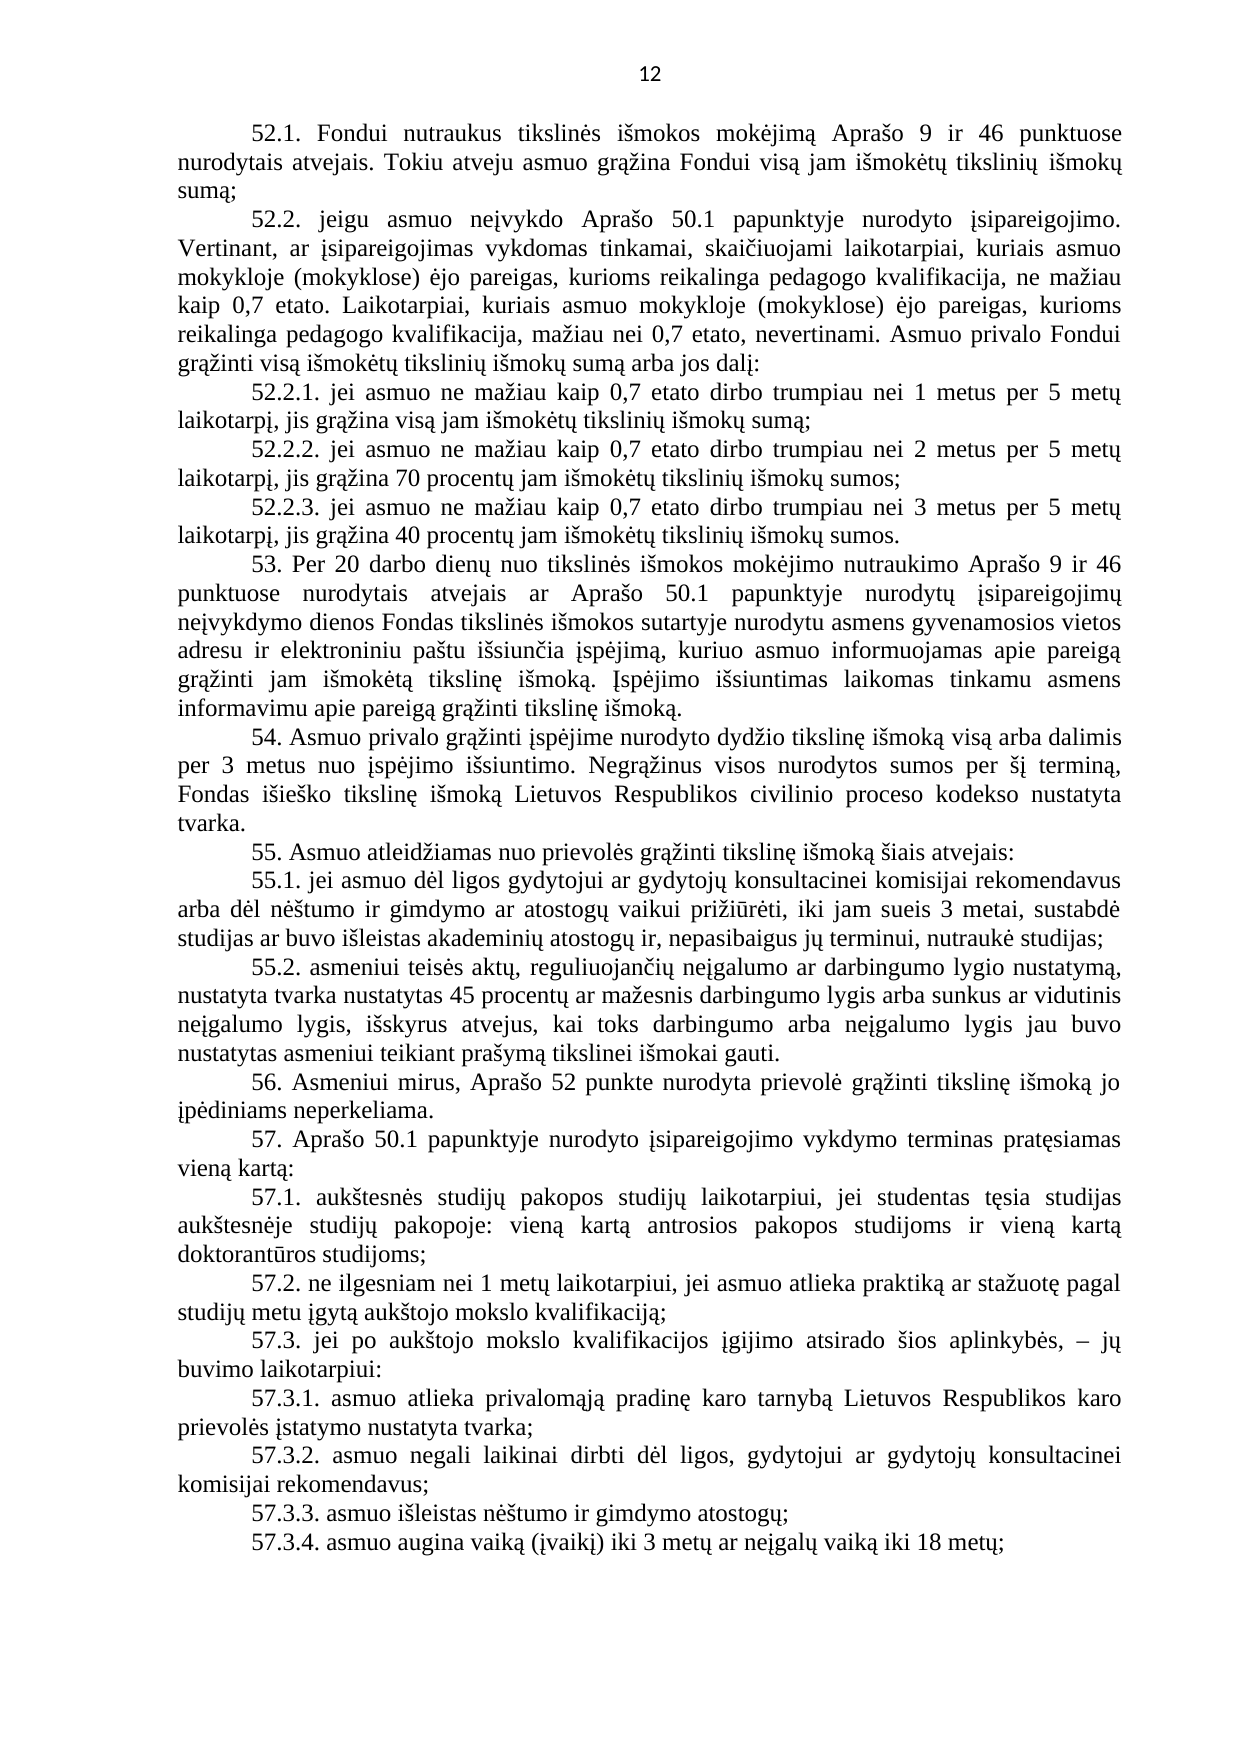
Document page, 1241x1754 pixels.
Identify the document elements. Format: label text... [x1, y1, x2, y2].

text 57.3.2. asmuo negali laikinai dirbti dėl ligos, gydytojui ar gydytojų konsultacinei komisijai rekomendavus; [177, 1441, 1122, 1498]
text 55. Asmuo atleidžiamas nuo prievolės grąžinti tikslinę išmoką šiais atvejais: [177, 837, 1122, 866]
text 57.2. ne ilgesniam nei 1 metų laikotarpiui, jei asmuo atlieka praktiką ar stažuotę pagal studijų metu įgytą aukštojo mokslo kvalifikaciją; [177, 1268, 1122, 1326]
text 55.1. jei asmuo dėl ligos gydytojui ar gydytojų konsultacinei komisijai rekomendavus arba dėl nėštumo ir gimdymo ar atostogų vaikui prižiūrėti, iki jam sueis 3 metai, sustabdė studijas ar buvo išleistas akademinių atostogų ir, nepasibaigus jų terminui, nutraukė studijas; [177, 866, 1122, 952]
text 52.2.2. jei asmuo ne mažiau kaip 0,7 etato dirbo trumpiau nei 2 metus per 5 metų laikotarpį, jis grąžina 70 procentų jam išmokėtų tikslinių išmokų sumos; [177, 434, 1122, 492]
text 57.3.3. asmuo išleistas nėštumo ir gimdymo atostogų; [177, 1498, 1122, 1527]
text 54. Asmuo privalo grąžinti įspėjime nurodyto dydžio tikslinę išmoką visą arba dalimis per 3 metus nuo įspėjimo išsiuntimo. Negrąžinus visos nurodytos sumos per šį terminą, Fondas išieško tikslinę išmoką Lietuvos Respublikos civilinio proceso kodekso nustatyta tvarka. [177, 722, 1122, 837]
text 56. Asmeniui mirus, Aprašo 52 punkte nurodyta prievolė grąžinti tikslinę išmoką jo įpėdiniams neperkeliama. [177, 1067, 1122, 1124]
text 57.3.1. asmuo atlieka privalomąją pradinę karo tarnybą Lietuvos Respublikos karo prievolės įstatymo nustatyta tvarka; [177, 1383, 1122, 1441]
text 55.2. asmeniui teisės aktų, reguliuojančių neįgalumo ar darbingumo lygio nustatymą, nustatyta tvarka nustatytas 45 procentų ar mažesnis darbingumo lygis arba sunkus ar vidutinis neįgalumo lygis, išskyrus atvejus, kai toks darbingumo arba neįgalumo lygis jau buvo nustatytas asmeniui teikiant prašymą tikslinei išmokai gauti. [177, 952, 1122, 1067]
text 52.2.1. jei asmuo ne mažiau kaip 0,7 etato dirbo trumpiau nei 1 metus per 5 metų laikotarpį, jis grąžina visą jam išmokėtų tikslinių išmokų sumą; [177, 377, 1122, 434]
text 57.3.4. asmuo augina vaiką (įvaikį) iki 3 metų ar neįgalų vaiką iki 18 metų; [177, 1527, 1122, 1556]
text 57.1. aukštesnės studijų pakopos studijų laikotarpiui, jei studentas tęsia studijas aukštesnėje studijų pakopoje: vieną kartą antrosios pakopos studijoms ir vieną kartą doktorantūros studijoms; [177, 1182, 1122, 1268]
text 53. Per 20 darbo dienų nuo tikslinės išmokos mokėjimo nutraukimo Aprašo 9 ir 46 punktuose nurodytais atvejais ar Aprašo 50.1 papunktyje nurodytų įsipareigojimų neįvykdymo dienos Fondas tikslinės išmokos sutartyje nurodytu asmens gyvenamosios vietos adresu ir elektroniniu paštu išsiunčia įspėjimą, kuriuo asmuo informuojamas apie pareigą grąžinti jam išmokėtą tikslinę išmoką. Įspėjimo išsiuntimas laikomas tinkamu asmens informavimu apie pareigą grąžinti tikslinę išmoką. [177, 549, 1122, 722]
text 52.1. Fondui nutraukus tikslinės išmokos mokėjimą Aprašo 9 ir 46 punktuose nurodytais atvejais. Tokiu atveju asmuo grąžina Fondui visą jam išmokėtų tikslinių išmokų sumą; [177, 118, 1122, 204]
text 57. Aprašo 50.1 papunktyje nurodyto įsipareigojimo vykdymo terminas pratęsiamas vieną kartą: [177, 1124, 1122, 1182]
text 52.2. jeigu asmuo neįvykdo Aprašo 50.1 papunktyje nurodyto įsipareigojimo. Vertinant, ar įsipareigojimas vykdomas tinkamai, skaičiuojami laikotarpiai, kuriais asmuo mokykloje (mokyklose) ėjo pareigas, kurioms reikalinga pedagogo kvalifikacija, ne mažiau kaip 0,7 etato. Laikotarpiai, kuriais asmuo mokykloje (mokyklose) ėjo pareigas, kurioms reikalinga pedagogo kvalifikacija, mažiau nei 0,7 etato, nevertinami. Asmuo privalo Fondui grąžinti visą išmokėtų tikslinių išmokų sumą arba jos dalį: [177, 204, 1122, 377]
text 57.3. jei po aukštojo mokslo kvalifikacijos įgijimo atsirado šios aplinkybės, – jų buvimo laikotarpiui: [177, 1326, 1122, 1383]
text 52.2.3. jei asmuo ne mažiau kaip 0,7 etato dirbo trumpiau nei 3 metus per 5 metų laikotarpį, jis grąžina 40 procentų jam išmokėtų tikslinių išmokų sumos. [177, 492, 1122, 549]
